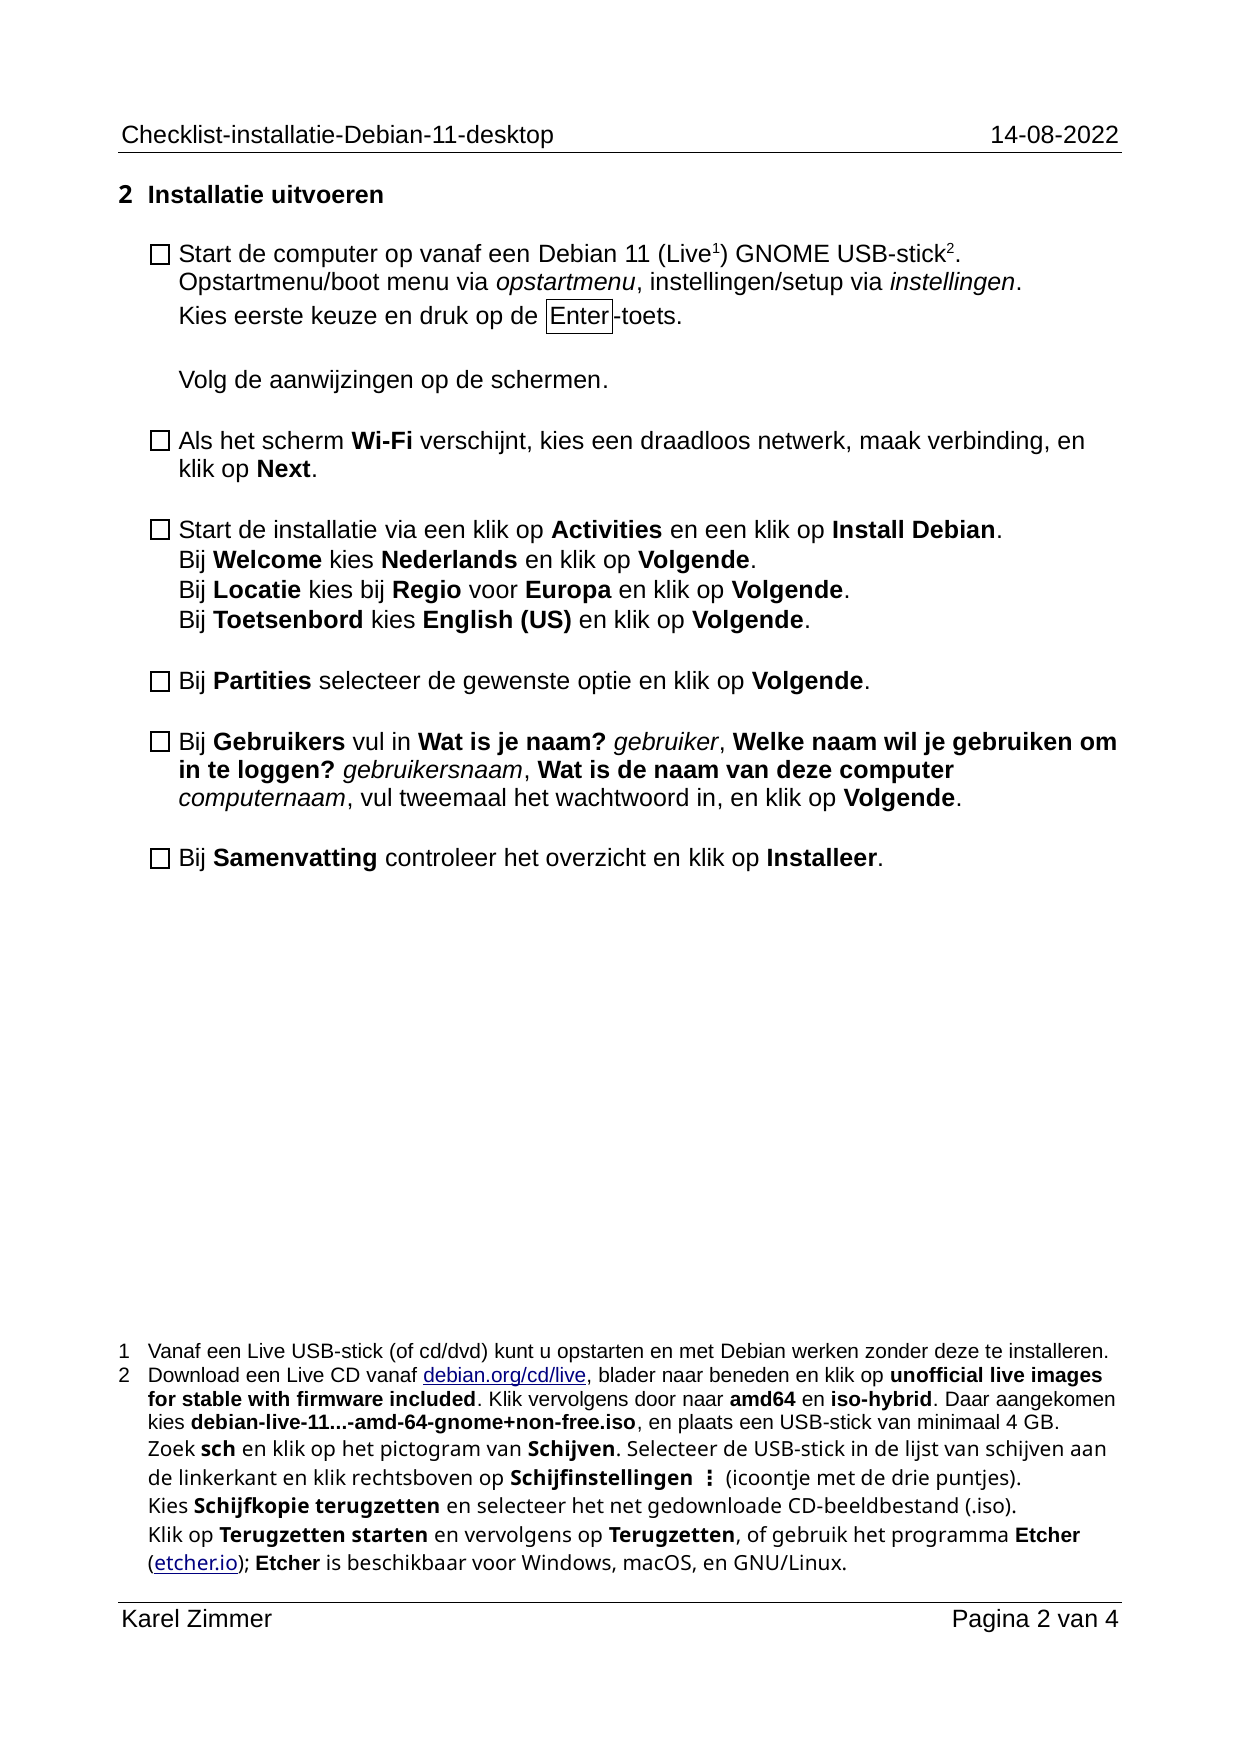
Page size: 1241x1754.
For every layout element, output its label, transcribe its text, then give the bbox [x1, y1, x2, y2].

table_cell [177, 395, 1121, 426]
table_header Start de computer op vanaf een Debian 11 (Live) GNOME USB-stick. Opstartmenu/boot menu via opstartmenu, instellingen/setup via instellingen. [177, 239, 1121, 297]
table_cell [141, 813, 177, 843]
table_cell [177, 696, 1121, 727]
table_cell [141, 298, 177, 335]
table_cell [141, 484, 177, 514]
table_cell Start de installatie via een klik op Activities en een klik op Install Debian. [177, 514, 1121, 545]
table_cell Bij Locatie kies bij Regio voor Europa en klik op Volgende. [177, 575, 1121, 605]
table_cell [177, 484, 1121, 514]
table_cell [141, 605, 177, 636]
table_cell [141, 843, 177, 873]
table_cell [141, 395, 177, 426]
table_cell [141, 696, 177, 727]
table_cell [141, 575, 177, 605]
table_cell [141, 545, 177, 575]
list Installatie uitvoeren [118, 177, 1122, 211]
table_cell Bij Samenvatting controleer het overzicht en klik op Installeer. [177, 843, 1121, 873]
table_cell Bij Partities selecteer de gewenste optie en klik op Volgende. [177, 666, 1121, 696]
table_cell Volg de aanwijzingen op de schermen. [177, 365, 1121, 395]
table_cell [177, 813, 1121, 843]
table_cell Bij Welcome kies Nederlands en klik op Volgende. [177, 545, 1121, 575]
table_cell [141, 666, 177, 696]
table_cell Bij Gebruikers vul in Wat is je naam? gebruiker, Welke naam wil je gebruiken om in te loggen? gebruikersnaam, Wat is de naam van deze computer computernaam, vul tweemaal het wachtwoord in, en klik op Volgende. [177, 727, 1121, 813]
table_cell [177, 335, 1121, 365]
table_cell [177, 636, 1121, 666]
table_header [141, 239, 177, 297]
table_cell [141, 514, 177, 545]
table_cell Als het scherm Wi-Fi verschijnt, kies een draadloos netwerk, maak verbinding, en klik op Next. [177, 426, 1121, 484]
table_cell [141, 426, 177, 484]
table_cell [141, 727, 177, 813]
table_cell [141, 335, 177, 365]
table_cell Bij Toetsenbord kies English (US) en klik op Volgende. [177, 605, 1121, 636]
table_cell Kies eerste keuze en druk op de Enter-toets. [177, 298, 1121, 335]
table_cell [141, 636, 177, 666]
table_cell [141, 365, 177, 395]
